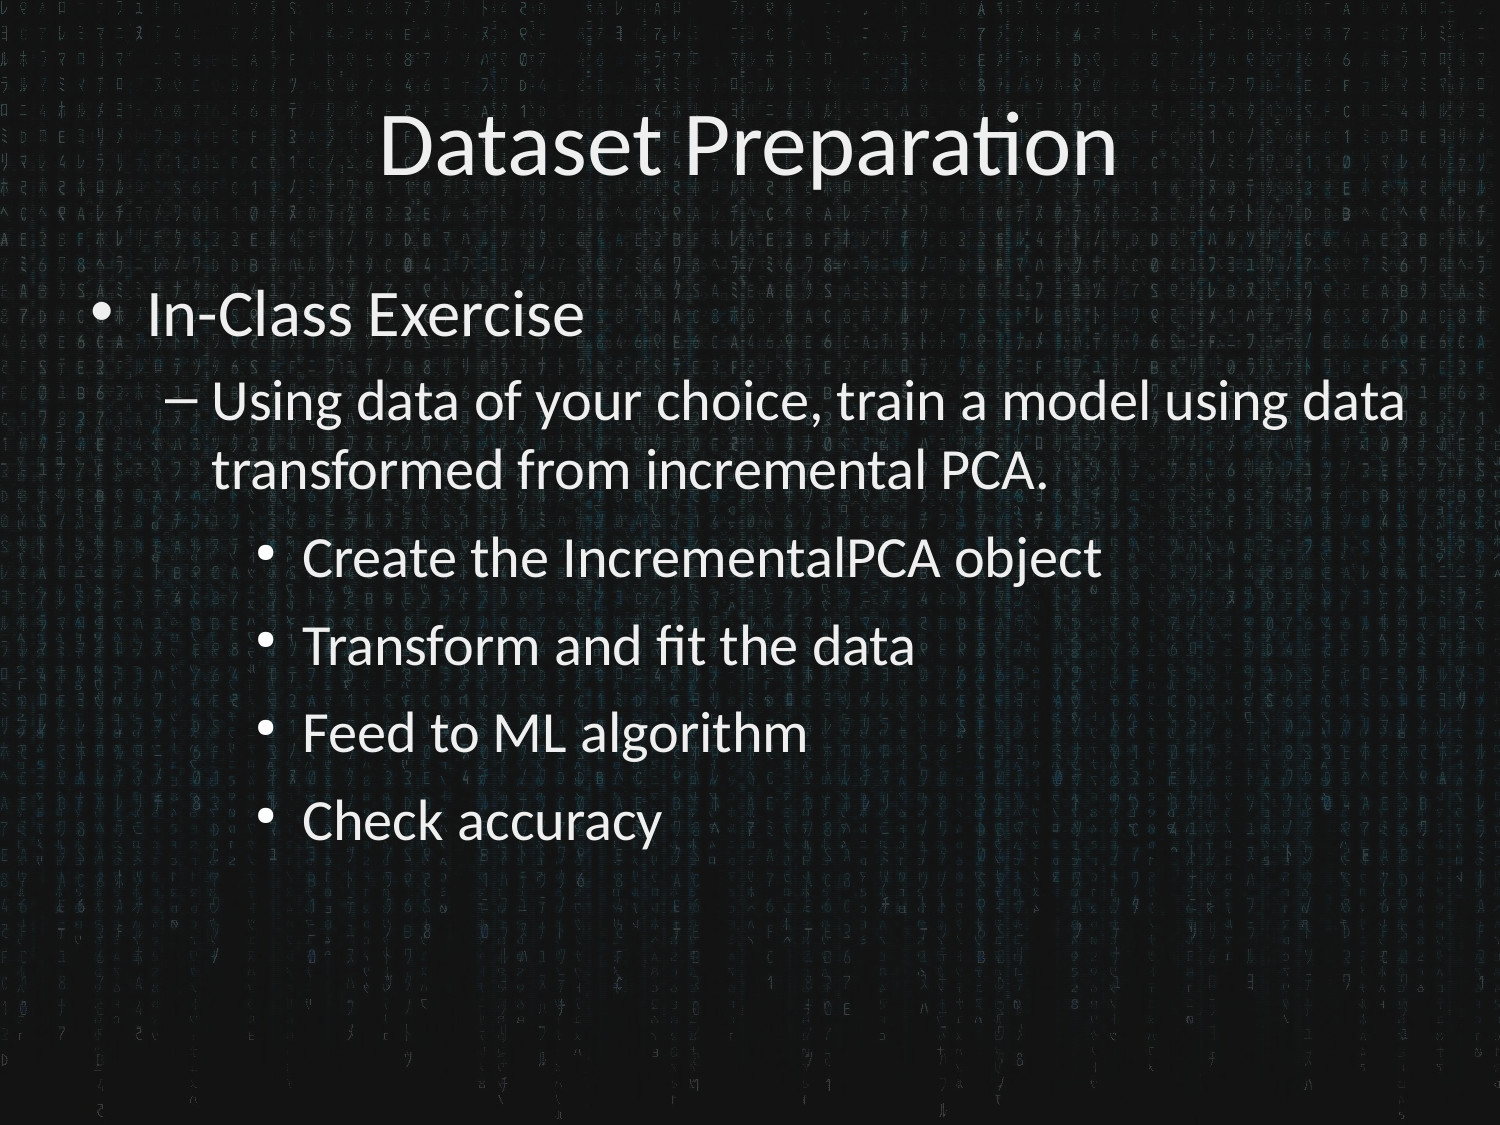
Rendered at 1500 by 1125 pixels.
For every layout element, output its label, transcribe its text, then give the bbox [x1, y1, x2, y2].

text_box [0, 0, 1500, 1125]
list In-Class Exercise Using data of your choice, train a model using data transformed from incremental PCA. Create the IncrementalPCA object Transform and fit the data Feed to ML algorithm Check accuracy [75, 262, 1425, 1005]
title Dataset Preparation [75, 45, 1425, 233]
